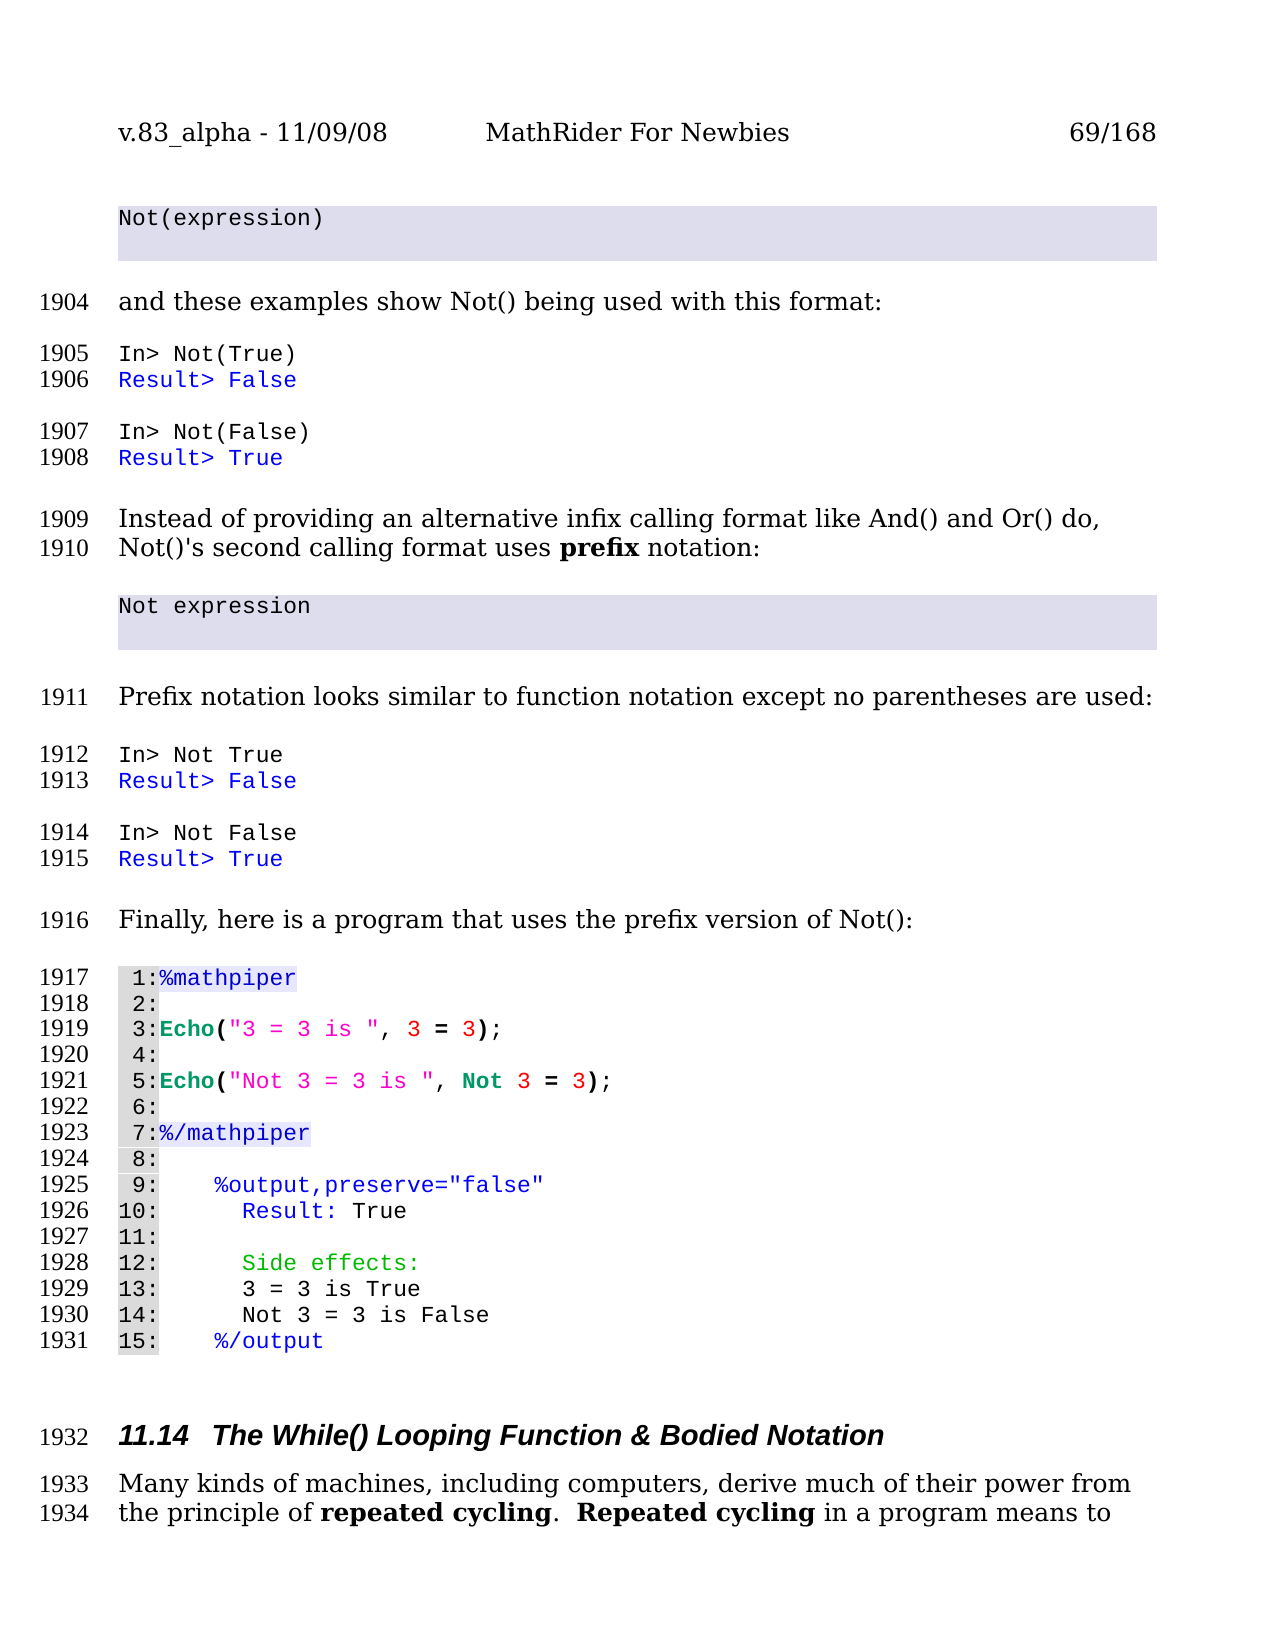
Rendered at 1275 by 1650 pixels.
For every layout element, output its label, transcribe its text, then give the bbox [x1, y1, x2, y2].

text In> Not(True) [118, 342, 1157, 368]
text and these examples show Not() being used with this format: [118, 287, 1157, 316]
text 6: [118, 1096, 1157, 1122]
text 9: %output,preserve="false" [118, 1173, 1157, 1199]
text Result> False [118, 368, 1157, 394]
text 15: %/output [118, 1329, 1157, 1355]
text Result> True [118, 847, 1157, 873]
text 1:%mathpiper [118, 966, 1157, 992]
text Result> True [118, 446, 1157, 472]
text 3:Echo("3 = 3 is ", 3 = 3); [118, 1018, 1157, 1044]
text 13: 3 = 3 is True [118, 1277, 1157, 1303]
text In> Not True [118, 743, 1157, 769]
table_header Not expression [118, 595, 1157, 650]
text 10: Result: True [118, 1199, 1157, 1225]
table_header Not(expression) [118, 206, 1157, 261]
text In> Not False [118, 821, 1157, 847]
text 8: [118, 1147, 1157, 1173]
text 11: [118, 1225, 1157, 1251]
text Finally, here is a program that uses the prefix version of Not(): [118, 905, 1157, 934]
text Instead of providing an alternative infix calling format like And() and Or() do, Not()'s second calling format uses prefix notation: [118, 504, 1157, 563]
text Result> False [118, 769, 1157, 795]
text Prefix notation looks similar to function notation except no parentheses are used: [118, 682, 1157, 711]
text In> Not(False) [118, 420, 1157, 446]
text 2: [118, 992, 1157, 1018]
text Many kinds of machines, including computers, derive much of their power from the principle of repeated cycling. Repeated cycling in a program means to [118, 1469, 1157, 1528]
text 7:%/mathpiper [118, 1122, 1157, 1147]
subtitle The While() Looping Function & Bodied Notation [118, 1417, 1157, 1451]
text 5:Echo("Not 3 = 3 is ", Not 3 = 3); [118, 1070, 1157, 1096]
text 4: [118, 1044, 1157, 1070]
text 14: Not 3 = 3 is False [118, 1303, 1157, 1329]
text 12: Side effects: [118, 1251, 1157, 1277]
